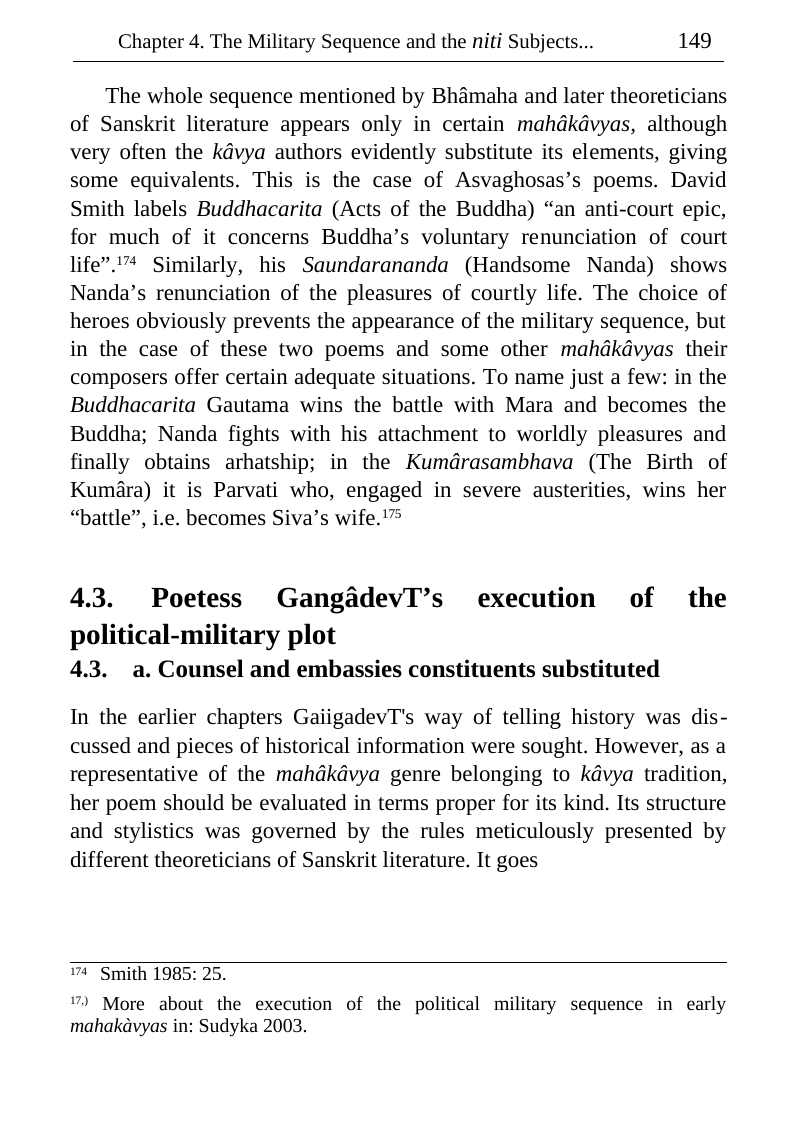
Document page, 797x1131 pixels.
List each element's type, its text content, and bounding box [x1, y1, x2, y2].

subtitle 4.3. Poetess GangâdevT’s execution of the political-military plot [70, 580, 727, 651]
text Chapter 4. The Military Sequence and the niti Subjects... 149 [118, 27, 727, 53]
text In the earlier chapters GaiigadevT's way of telling history was dis­cussed and pieces of historical information were sought. However, as a representative of the mahâkâvya genre belonging to kâvya tra­dition, her poem should be evaluated in terms proper for its kind. Its structure and stylistics was governed by the rules meticulously presented by different theoreticians of Sanskrit literature. It goes [70, 703, 727, 872]
text 174 Smith 1985: 25. [70, 963, 727, 979]
text 17,) More about the execution of the political military sequence in early mahakàvyas in: Sudyka 2003. [70, 992, 727, 1037]
text The whole sequence mentioned by Bhâmaha and later theoreti­cians of Sanskrit literature appears only in certain mahâkâvyas, although very often the kâvya authors evidently substitute its el­ements, giving some equivalents. This is the case of Asvaghosas’s poems. David Smith labels Buddhacarita (Acts of the Buddha) “an anti-court epic, for much of it concerns Buddha’s voluntary re­nunciation of court life”.174 Similarly, his Saundarananda (Hand­some Nanda) shows Nanda’s renunciation of the pleasures of cour­tly life. The choice of heroes obviously prevents the appearance of the military sequence, but in the case of these two poems and some other mahâkâvyas their composers offer certain adequate sit­uations. To name just a few: in the Buddhacarita Gautama wins the battle with Mara and becomes the Buddha; Nanda fights with his attachment to worldly pleasures and finally obtains arhatship; in the Kumârasambhava (The Birth of Kumâra) it is Parvati who, engaged in severe austerities, wins her “battle”, i.e. becomes Siva’s wife.175 [70, 82, 727, 530]
list a. Counsel and embassies constituents substituted [70, 654, 727, 683]
